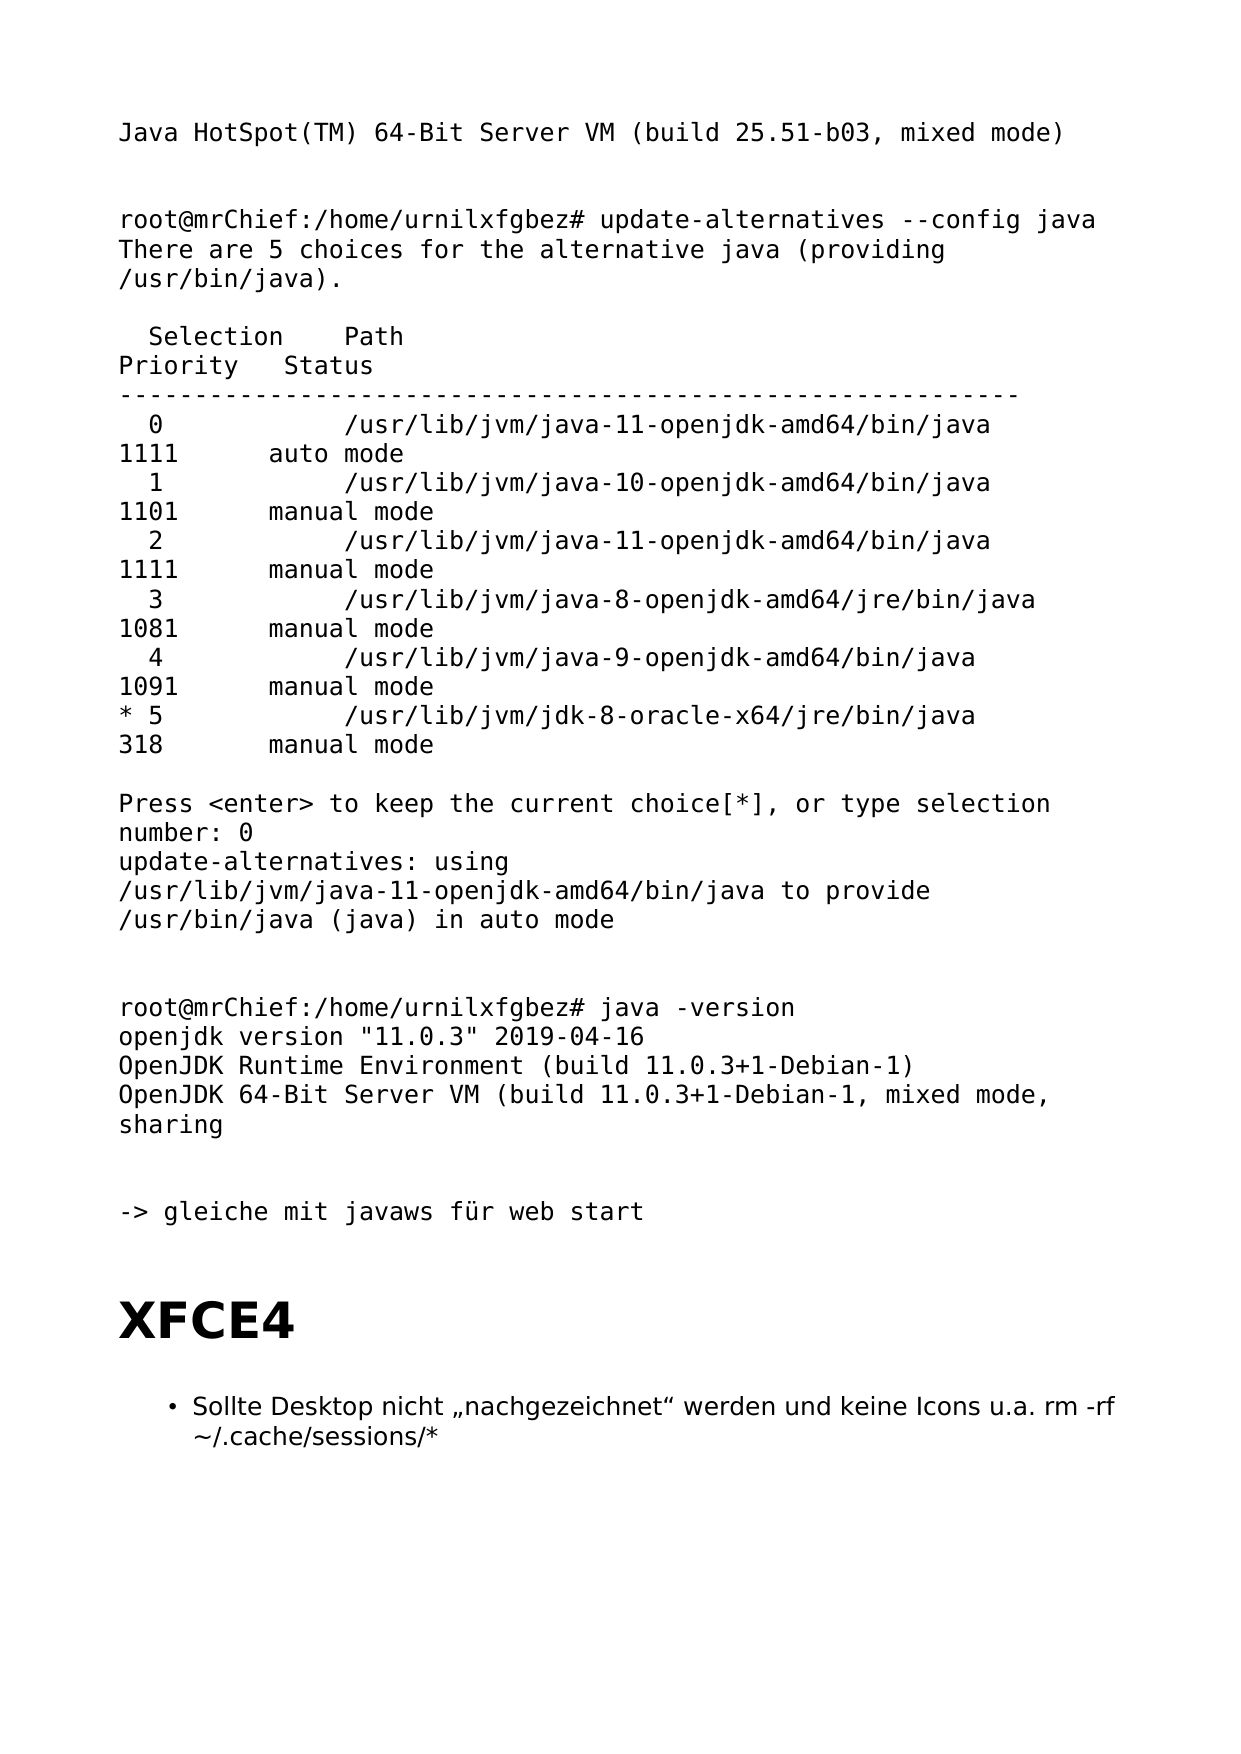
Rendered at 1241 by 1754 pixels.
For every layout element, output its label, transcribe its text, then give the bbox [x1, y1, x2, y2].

subtitle XFCE4 [118, 1292, 1122, 1351]
text Java HotSpot(TM) 64-Bit Server VM (build 25.51-b03, mixed mode) root@mrChief:/home/urnilxfgbez# update-alternatives --config java There are 5 choices for the alternative java (providing /usr/bin/java). Selection Path Priority Status ------------------------------------------------------------ 0 /usr/lib/jvm/java-11-openjdk-amd64/bin/java 1111 auto mode 1 /usr/lib/jvm/java-10-openjdk-amd64/bin/java 1101 manual mode 2 /usr/lib/jvm/java-11-openjdk-amd64/bin/java 1111 manual mode 3 /usr/lib/jvm/java-8-openjdk-amd64/jre/bin/java 1081 manual mode 4 /usr/lib/jvm/java-9-openjdk-amd64/bin/java 1091 manual mode * 5 /usr/lib/jvm/jdk-8-oracle-x64/jre/bin/java 318 manual mode Press <enter> to keep the current choice[*], or type selection number: 0 update-alternatives: using /usr/lib/jvm/java-11-openjdk-amd64/bin/java to provide /usr/bin/java (java) in auto mode root@mrChief:/home/urnilxfgbez# java -version openjdk version "11.0.3" 2019-04-16 OpenJDK Runtime Environment (build 11.0.3+1-Debian-1) OpenJDK 64-Bit Server VM (build 11.0.3+1-Debian-1, mixed mode, sharing -> gleiche mit javaws für web start [118, 118, 1122, 1256]
list Sollte Desktop nicht „nachgezeichnet“ werden und keine Icons u.a. rm -rf ~/.cache/sessions/* [177, 1393, 1122, 1451]
